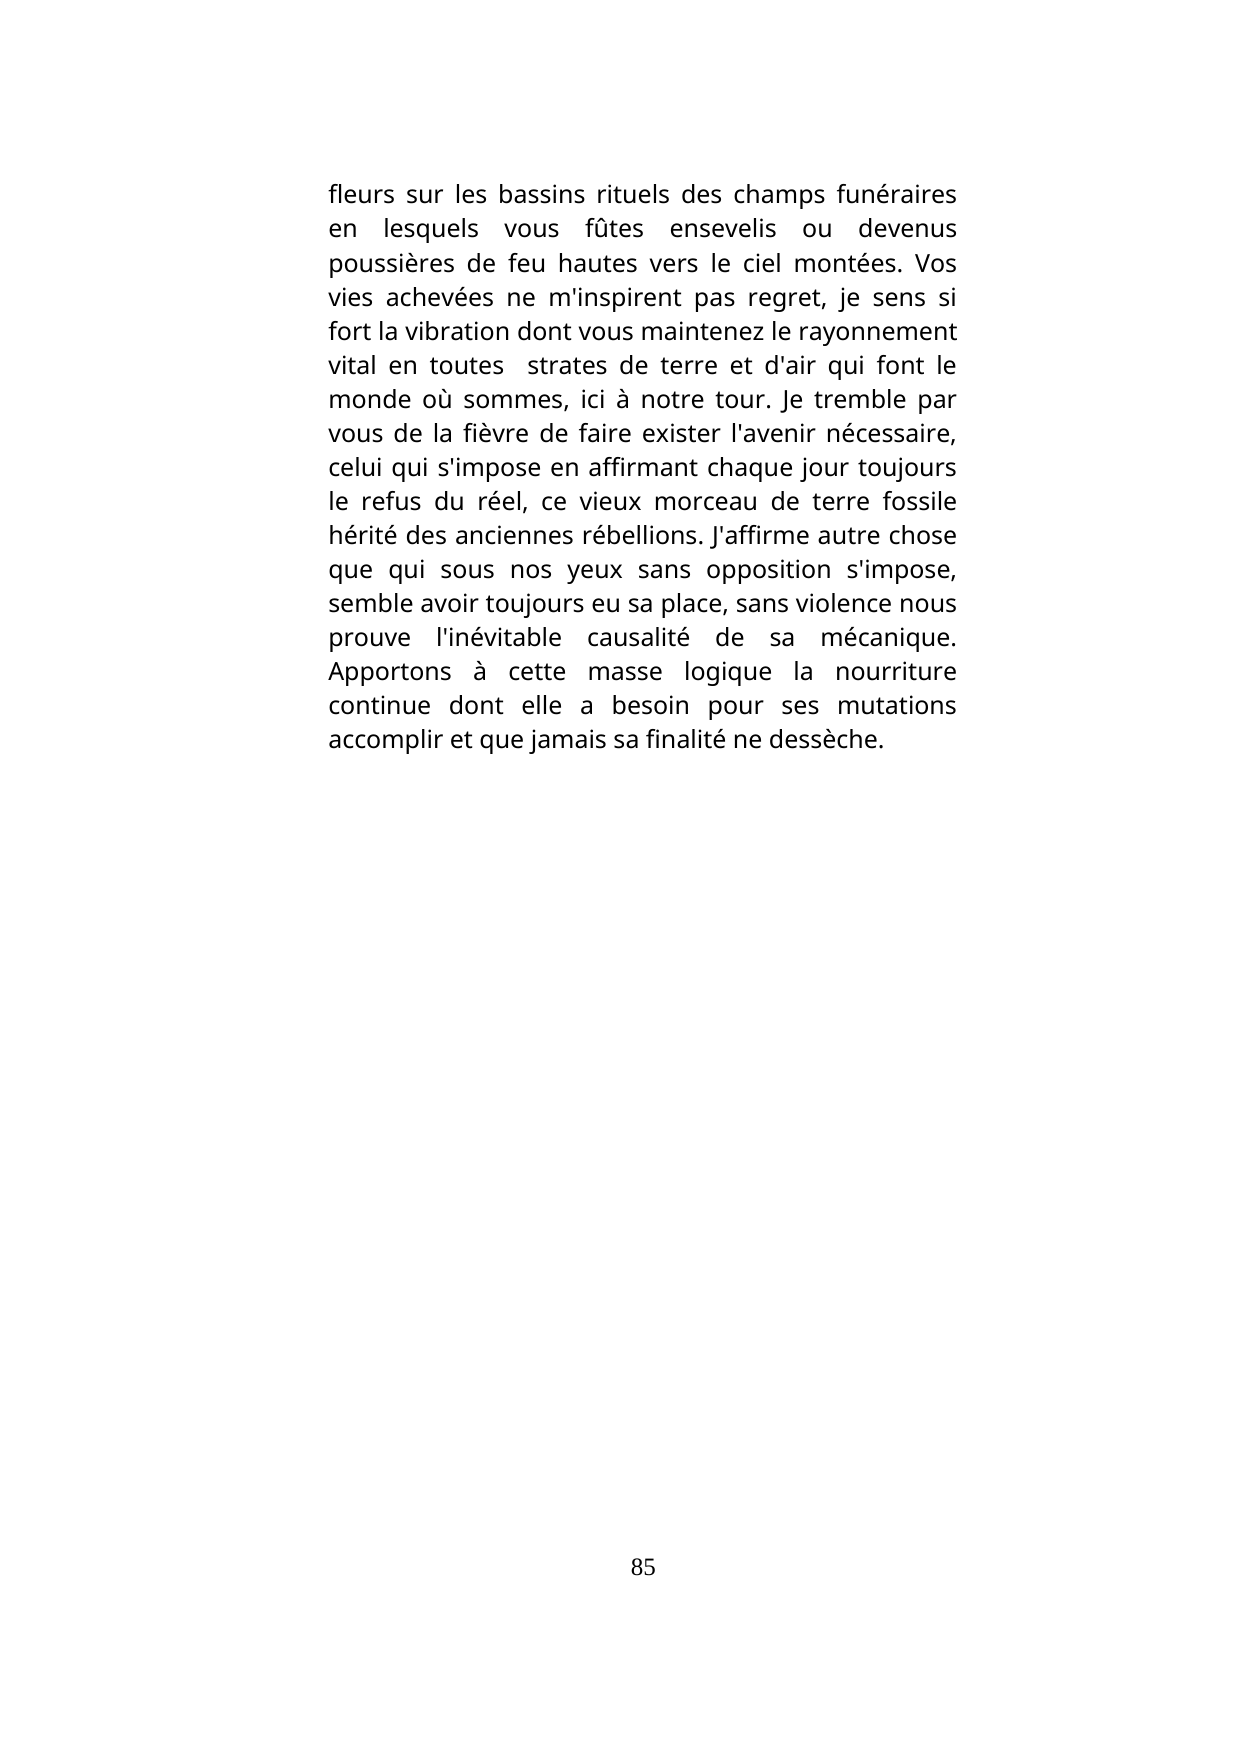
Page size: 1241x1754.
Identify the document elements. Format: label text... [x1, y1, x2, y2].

text fleurs sur les bassins rituels des champs funéraires en lesquels vous fûtes ensevelis ou devenus poussières de feu hautes vers le ciel montées. Vos vies achevées ne m'inspirent pas regret, je sens si fort la vibration dont vous maintenez le rayonnement vital en toutes strates de terre et d'air qui font le monde où sommes, ici à notre tour. Je tremble par vous de la fièvre de faire exister l'avenir nécessaire, celui qui s'impose en affirmant chaque jour toujours le refus du réel, ce vieux morceau de terre fossile hérité des anciennes rébellions. J'affirme autre chose que qui sous nos yeux sans opposition s'impose, semble avoir toujours eu sa place, sans violence nous prouve l'inévitable causalité de sa mécanique. Apportons à cette masse logique la nourriture continue dont elle a besoin pour ses mutations accomplir et que jamais sa finalité ne dessèche. [328, 177, 958, 756]
